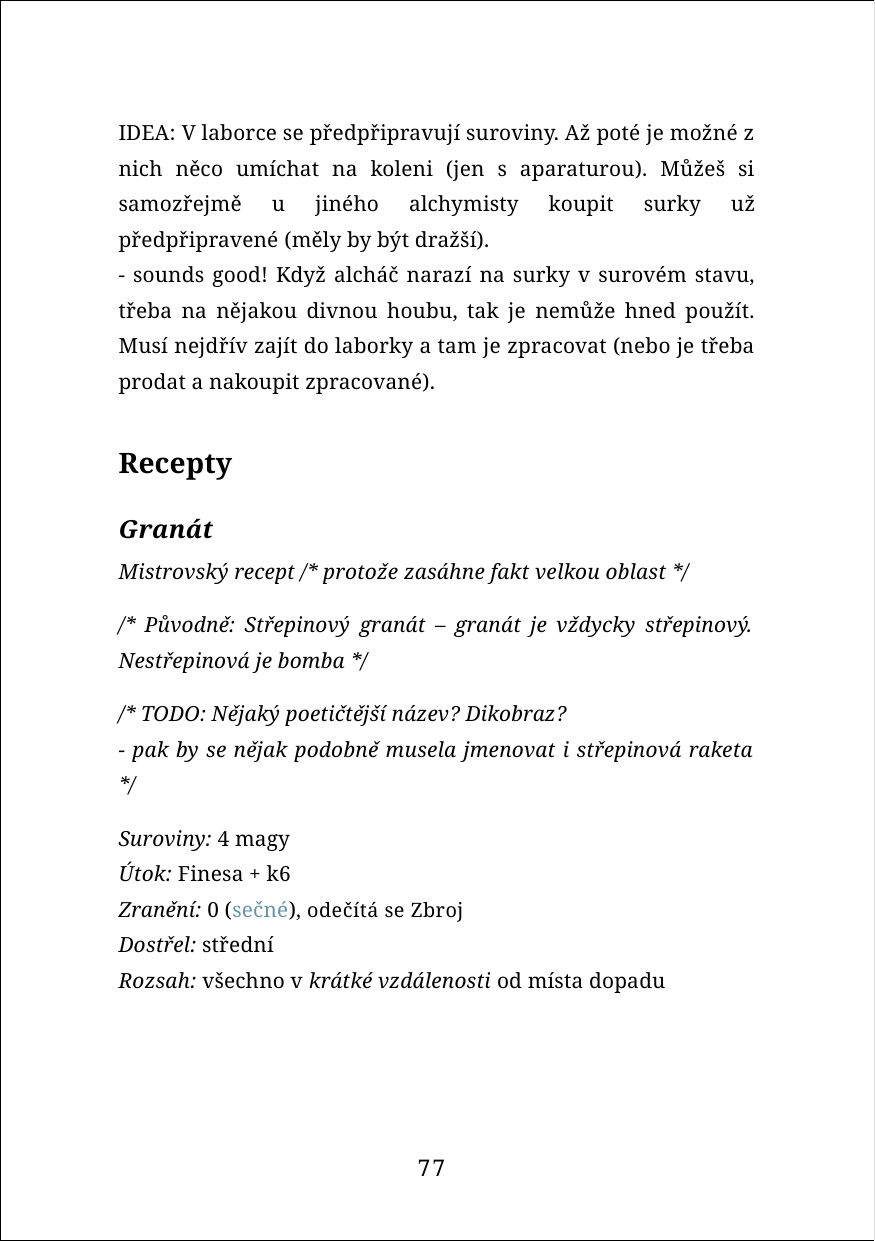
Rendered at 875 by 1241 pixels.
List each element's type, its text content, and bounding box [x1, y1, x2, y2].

text IDEA: V laborce se předpřipravují suroviny. Až poté je možné z nich něco umíchat na koleni (jen s aparaturou). Můžeš si samozřejmě u jiného alchymisty koupit surky už předpřipravené (měly by být dražší). - sounds good! Když alcháč narazí na surky v surovém stavu, třeba na nějakou divnou houbu, tak je nemůže hned použít. Musí nejdřív zajít do laborky a tam je zpracovat (nebo je třeba prodat a nakoupit zpracované). [118, 118, 756, 395]
subtitle Recepty [118, 444, 756, 482]
text /* TODO: Nějaký poetičtější název? Dikobraz? - pak by se nějak podobně musela jmenovat i střepinová raketa */ [118, 699, 756, 799]
text Suroviny: 4 magy Útok: Finesa + k6 Zranění: 0 (sečné), odečítá se Zbroj Dostřel: střední Rozsah: všechno v krátké vzdálenosti od místa dopadu [118, 824, 756, 994]
text Mistrovský recept /* protože zasáhne fakt velkou oblast */ [118, 557, 756, 586]
subtitle Granát [118, 512, 756, 546]
text /* Původně: Střepinový granát – granát je vždycky střepinový. Nestřepinová je bomba */ [118, 611, 756, 674]
